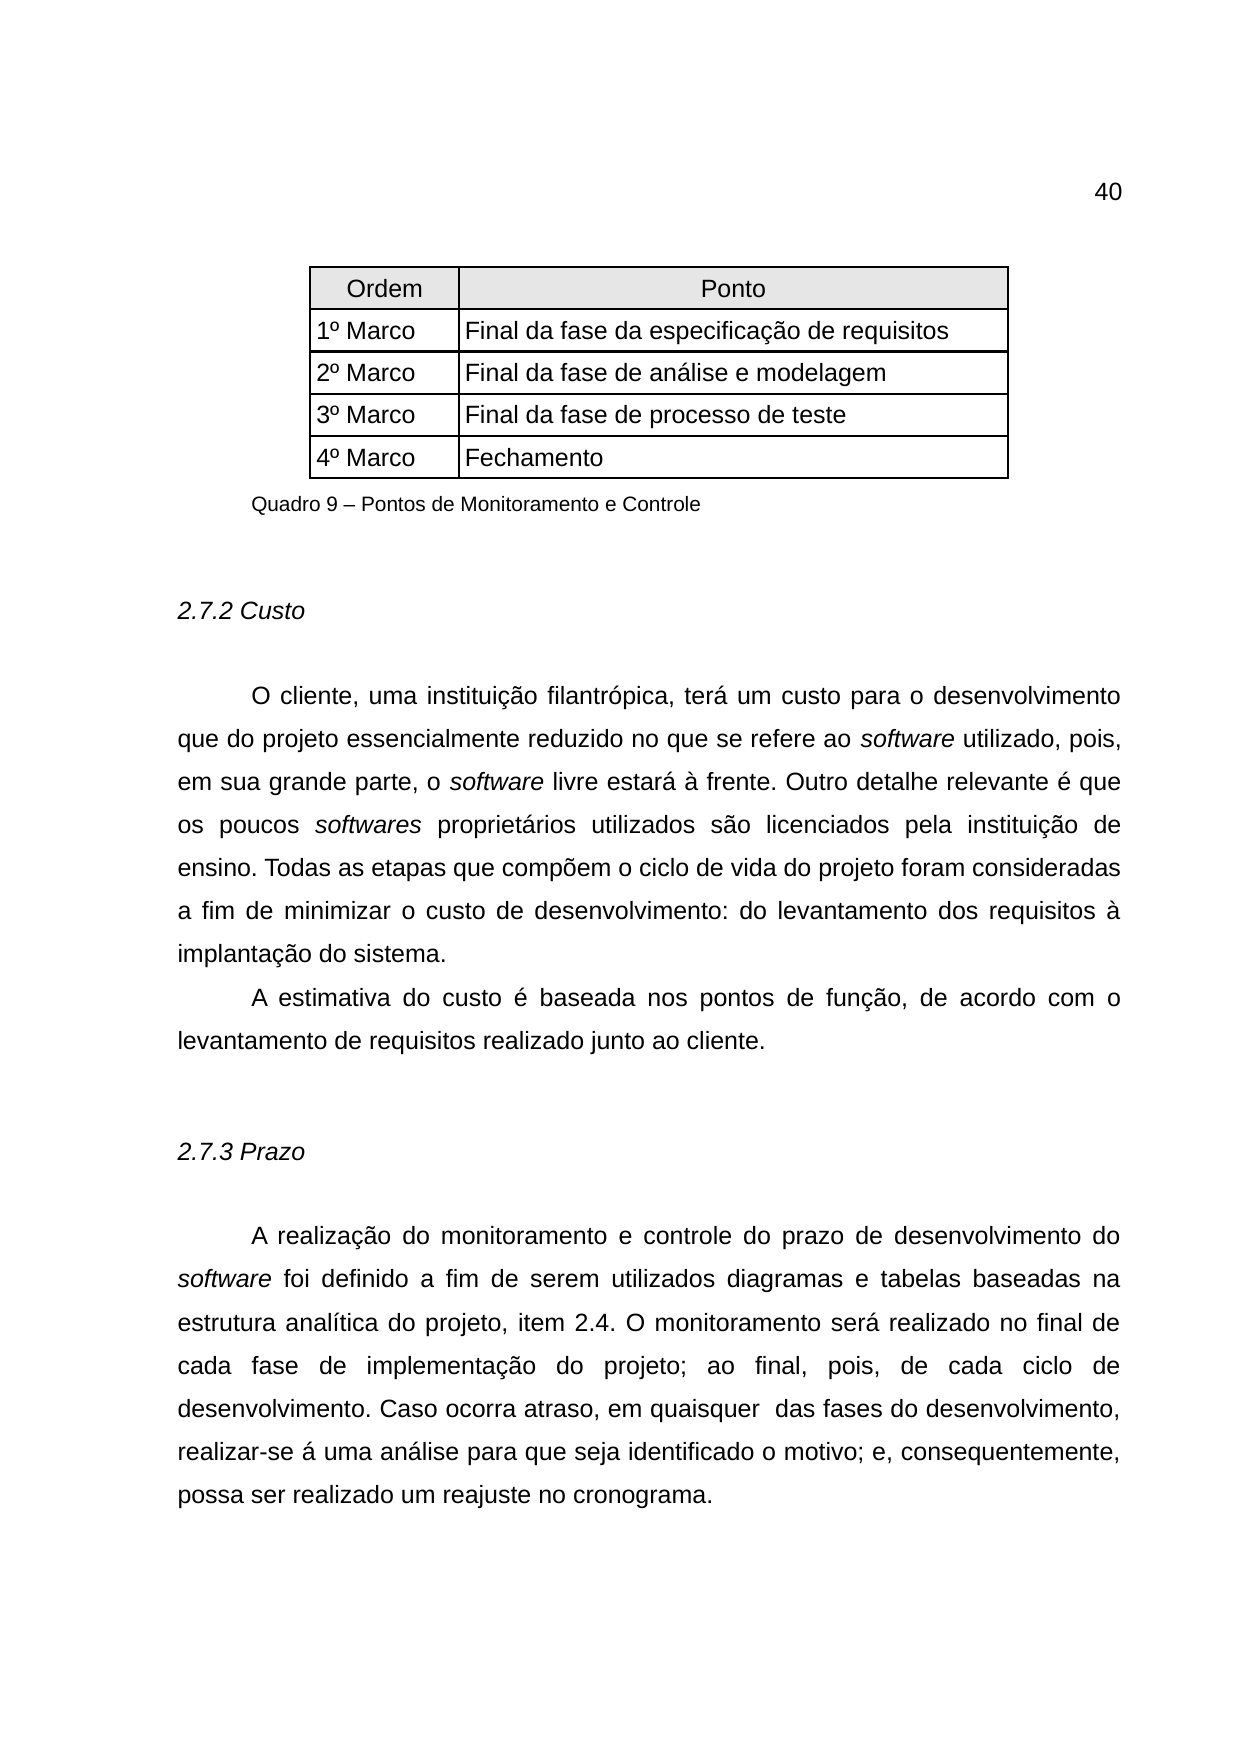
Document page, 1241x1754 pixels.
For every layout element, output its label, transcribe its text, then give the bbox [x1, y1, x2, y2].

subtitle 2.7.2 Custo [177, 596, 1122, 625]
table_header Ponto [460, 268, 1007, 308]
table_cell 2º Marco [311, 353, 458, 393]
text O cliente, uma instituição filantrópica, terá um custo para o desenvolvimento que do projeto essencialmente reduzido no que se refere ao software utilizado, pois, em sua grande parte, o software livre estará à frente. Outro detalhe relevante é que os poucos softwares proprietários utilizados são licenciados pela instituição de ensino. Todas as etapas que compõem o ciclo de vida do projeto foram consideradas a fim de minimizar o custo de desenvolvimento: do levantamento dos requisitos à implantação do sistema. [177, 681, 1122, 968]
table_cell 3º Marco [311, 395, 458, 435]
table_cell 4º Marco [311, 437, 458, 477]
table_cell Final da fase de análise e modelagem [460, 353, 1007, 393]
table_cell 1º Marco [311, 310, 458, 350]
table_cell Final da fase de processo de teste [460, 395, 1007, 435]
text A realização do monitoramento e controle do prazo de desenvolvimento do software foi definido a fim de serem utilizados diagramas e tabelas baseadas na estrutura analítica do projeto, item 2.4. O monitoramento será realizado no final de cada fase de implementação do projeto; ao final, pois, de cada ciclo de desenvolvimento. Caso ocorra atraso, em quaisquer das fases do desenvolvimento, realizar-se á uma análise para que seja identificado o motivo; e, consequentemente, possa ser realizado um reajuste no cronograma. [177, 1221, 1122, 1509]
subtitle 2.7.3 Prazo [177, 1137, 1122, 1166]
table_header Ordem [311, 268, 458, 308]
text Quadro 9 – Pontos de Monitoramento e Controle [177, 492, 1122, 516]
table_cell Final da fase da especificação de requisitos [460, 310, 1007, 350]
text A estimativa do custo é baseada nos pontos de função, de acordo com o levantamento de requisitos realizado junto ao cliente. [177, 983, 1122, 1054]
table_cell Fechamento [460, 437, 1007, 477]
